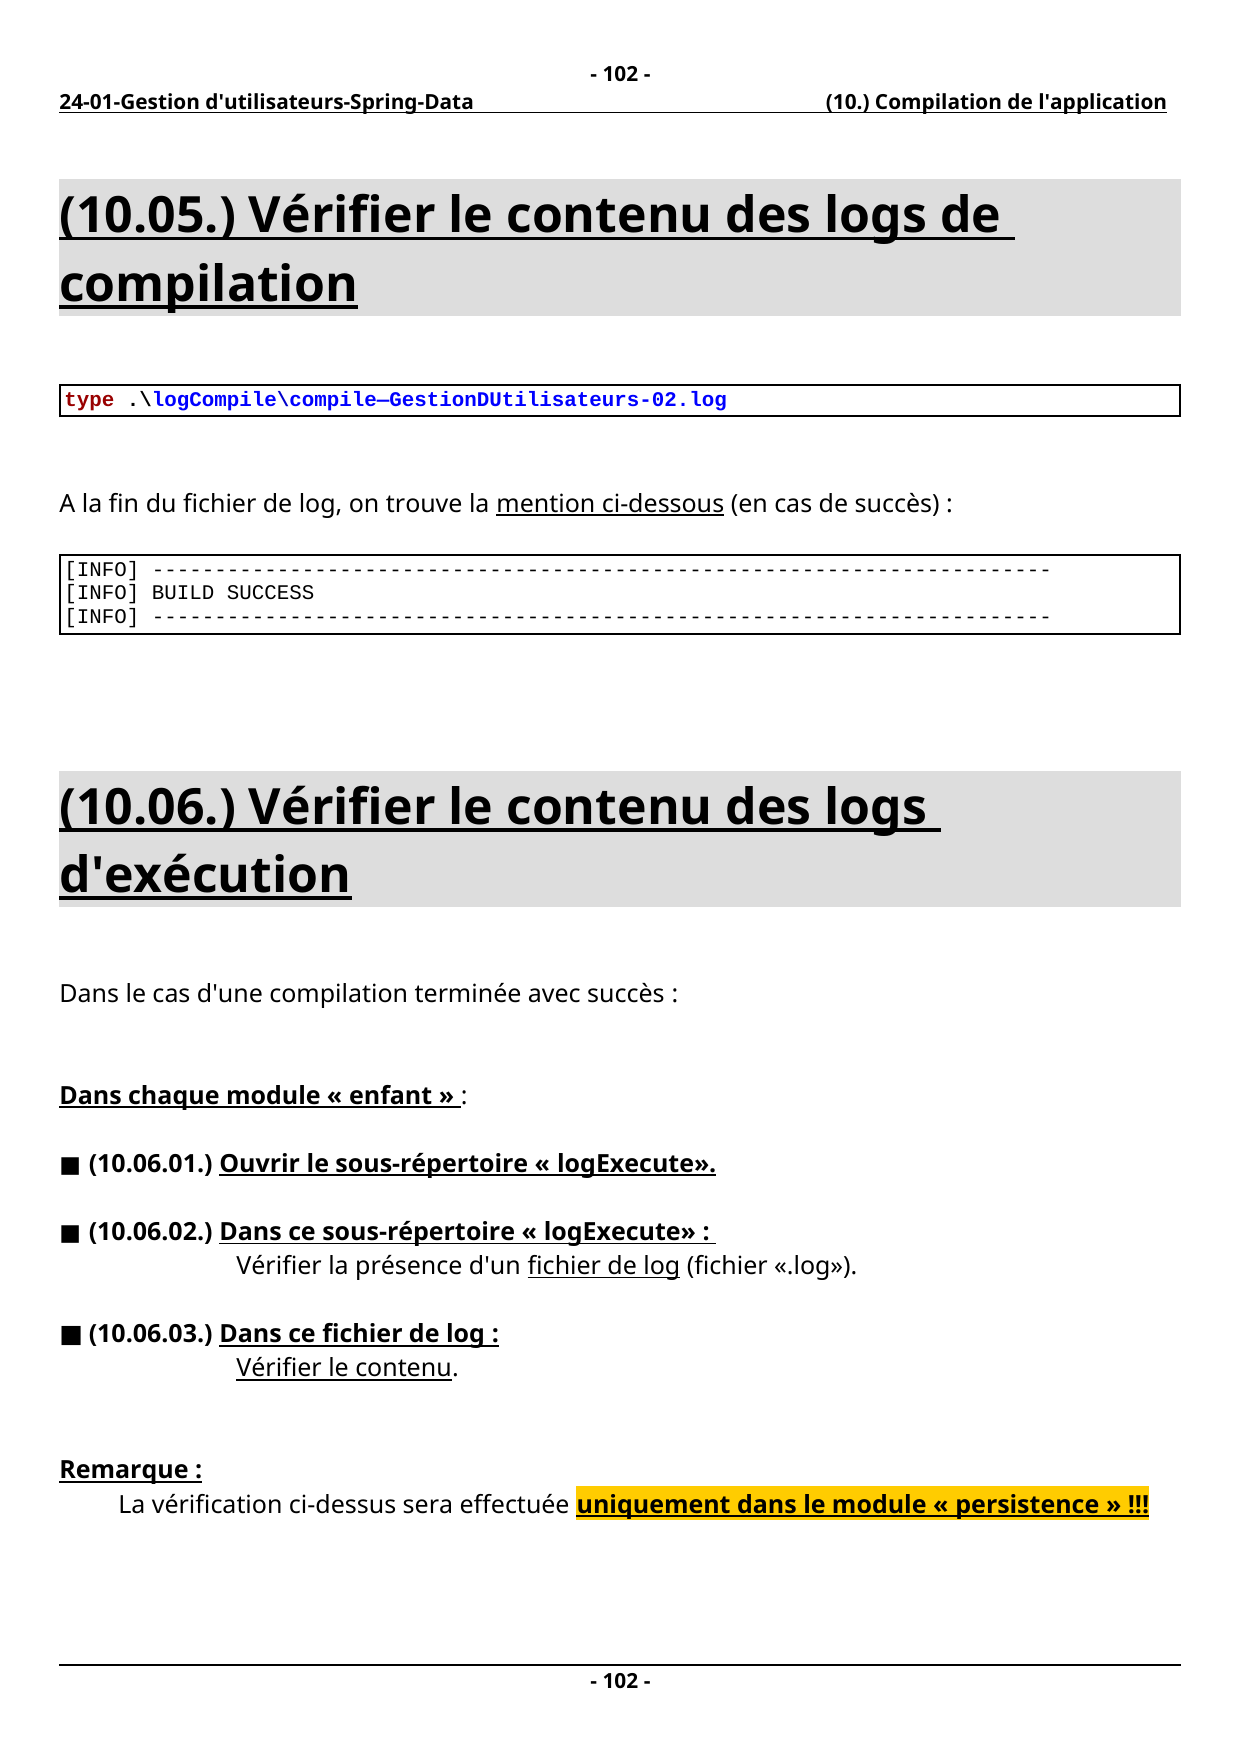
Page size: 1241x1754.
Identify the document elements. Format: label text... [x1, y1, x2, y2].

text Vérifier le contenu. [236, 1350, 1181, 1384]
text Remarque : [59, 1452, 1181, 1486]
text La vérification ci-dessus sera effectuée uniquement dans le module « persistence » !!! [118, 1486, 1181, 1520]
text Dans le cas d'une compilation terminée avec succès : [59, 975, 1181, 1009]
list (10.06.03.) Dans ce fichier de log : [59, 1316, 1181, 1350]
list (10.06.01.) Ouvrir le sous-répertoire « logExecute». [59, 1146, 1181, 1180]
text [INFO] BUILD SUCCESS [61, 577, 1179, 601]
text [INFO] ------------------------------------------------------------------------ [61, 556, 1179, 577]
text (10.05.) Vérifier le contenu des logs de compilation [59, 179, 1181, 316]
text Dans chaque module « enfant » : [59, 1077, 1181, 1112]
text Vérifier la présence d'un fichier de log (fichier «.log»). [236, 1248, 1181, 1282]
text A la fin du fichier de log, on trouve la mention ci-dessous (en cas de succès) : [59, 486, 1181, 520]
text (10.06.) Vérifier le contenu des logs d'exécution [59, 771, 1181, 907]
list (10.06.02.) Dans ce sous-répertoire « logExecute» : [59, 1214, 1181, 1248]
text [INFO] ------------------------------------------------------------------------ [61, 601, 1179, 633]
text type .\logCompile\compile—GestionDUtilisateurs-02.log [61, 386, 1179, 415]
